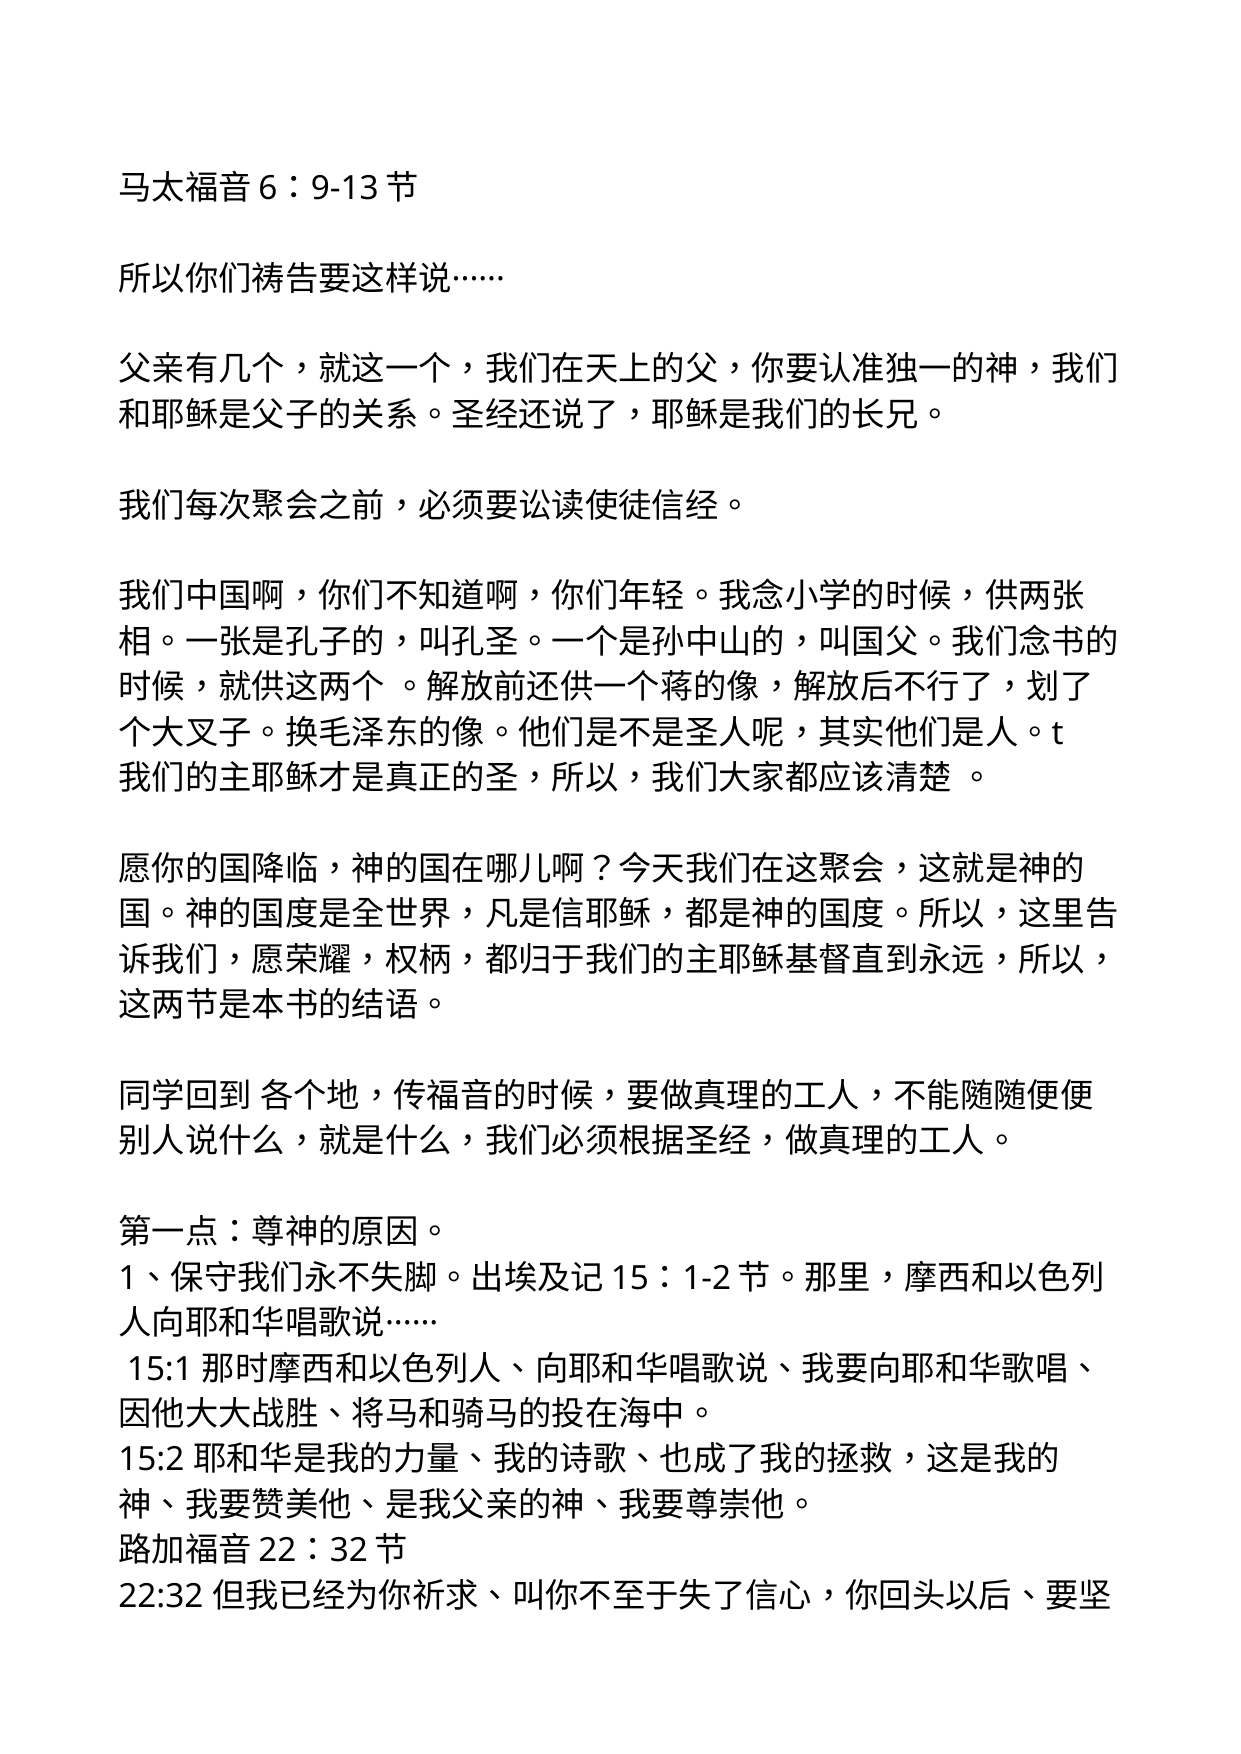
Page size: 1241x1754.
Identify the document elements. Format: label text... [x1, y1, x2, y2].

text 15:2 耶和华是我的力量、我的诗歌、也成了我的拯救，这是我的神、我要赞美他、是我父亲的神、我要尊崇他。 [118, 1435, 1122, 1526]
text 路加福音22：32节 [118, 1526, 1122, 1571]
text 所以你们祷告要这样说······ [118, 254, 1122, 300]
text 父亲有几个，就这一个，我们在天上的父，你要认准独一的神，我们和耶稣是父子的关系。圣经还说了，耶稣是我们的长兄。 [118, 345, 1122, 436]
text 愿你的国降临，神的国在哪儿啊？今天我们在这聚会，这就是神的国。神的国度是全世界，凡是信耶稣，都是神的国度。所以，这里告诉我们，愿荣耀，权柄，都归于我们的主耶稣基督直到永远，所以，这两节是本书的结语。 [118, 845, 1122, 1026]
text 我们每次聚会之前，必须要讼读使徒信经。 [118, 481, 1122, 527]
text 马太福音6：9-13节 [118, 163, 1122, 209]
text 同学回到 各个地，传福音的时候，要做真理的工人，不能随随便便别人说什么，就是什么，我们必须根据圣经，做真理的工人。 [118, 1072, 1122, 1163]
text 我们中国啊，你们不知道啊，你们年轻。我念小学的时候，供两张相。一张是孔子的，叫孔圣。一个是孙中山的，叫国父。我们念书的时候，就供这两个 。解放前还供一个蒋的像，解放后不行了，划了个大叉子。换毛泽东的像。他们是不是圣人呢，其实他们是人。t [118, 572, 1122, 754]
text 22:32 但我已经为你祈求、叫你不至于失了信心，你回头以后、要坚 [118, 1571, 1122, 1617]
text 1、保守我们永不失脚。出埃及记15：1-2节。那里，摩西和以色列人向耶和华唱歌说······ [118, 1253, 1122, 1344]
text 15:1 那时摩西和以色列人、向耶和华唱歌说、我要向耶和华歌唱、因他大大战胜、将马和骑马的投在海中。 [118, 1344, 1122, 1435]
text 我们的主耶稣才是真正的圣，所以，我们大家都应该清楚 。 [118, 754, 1122, 799]
text 第一点：尊神的原因。 [118, 1208, 1122, 1253]
